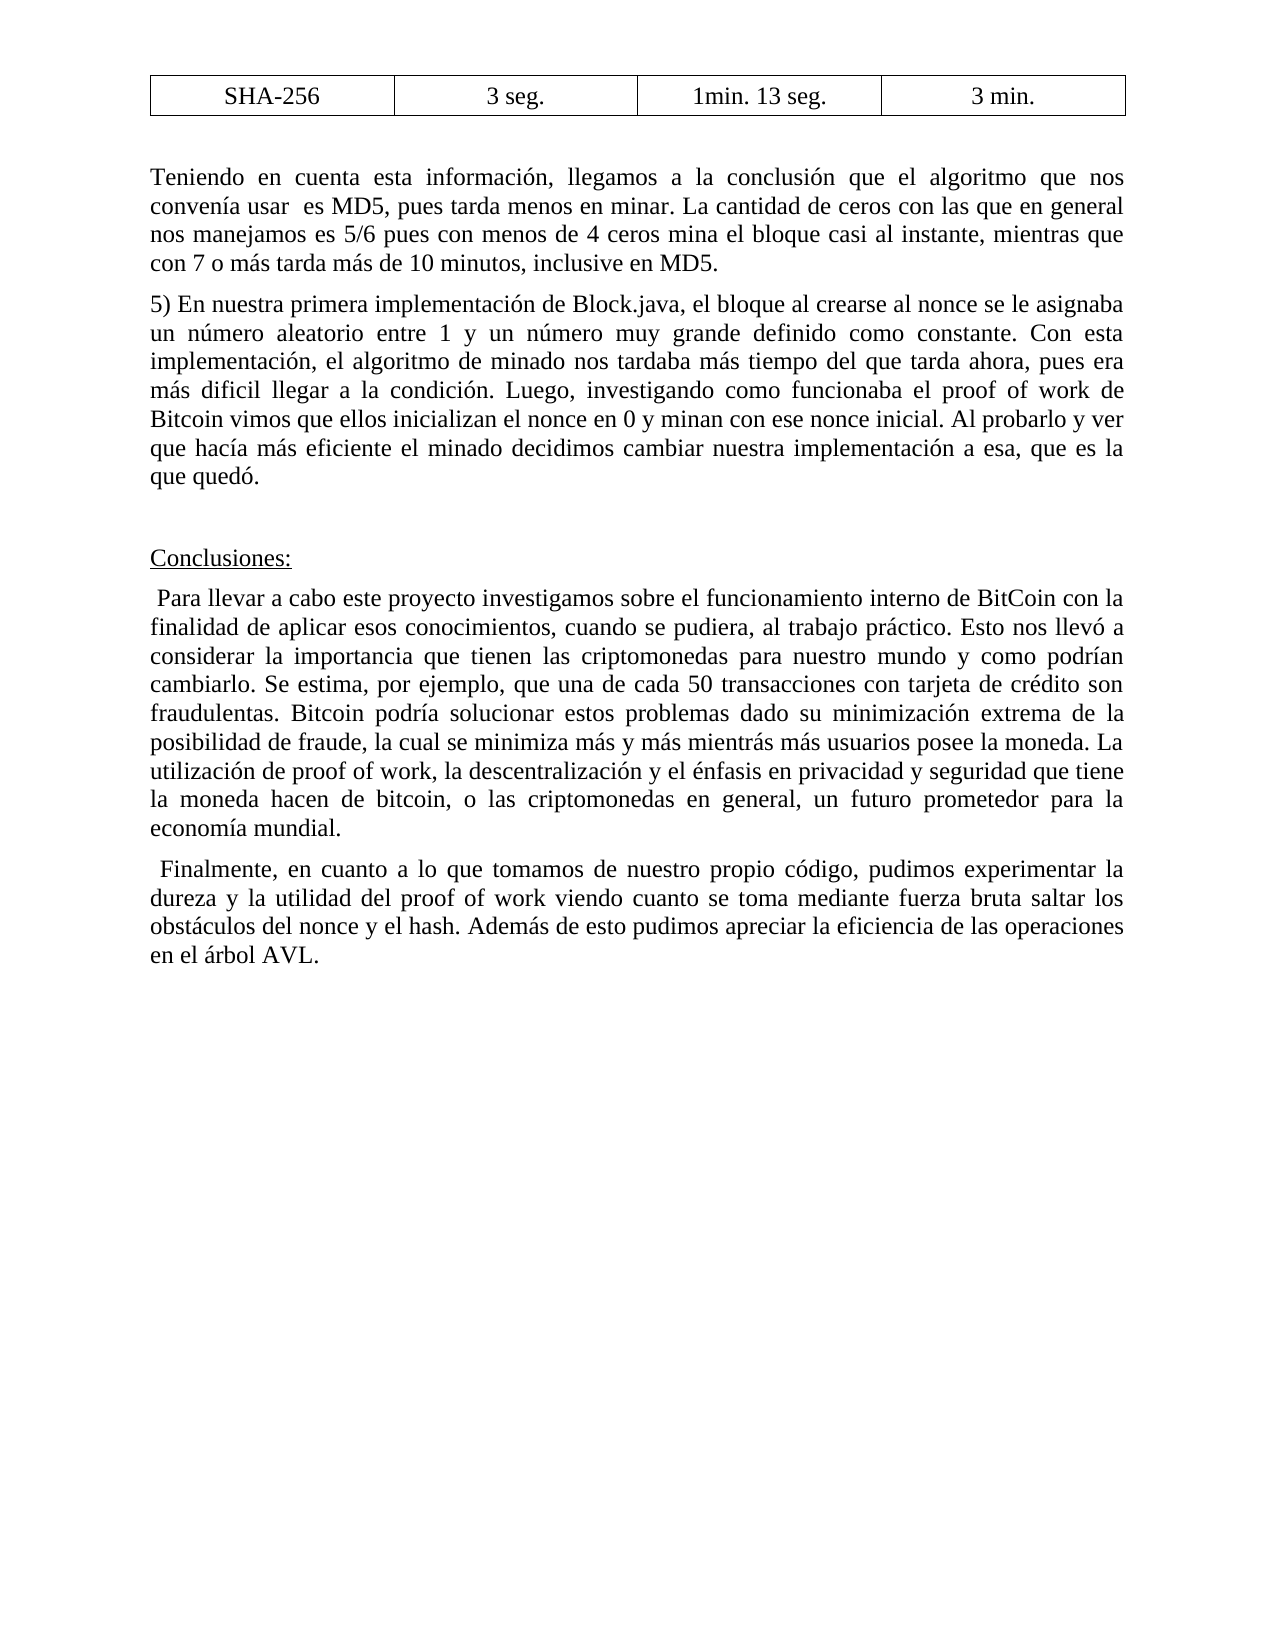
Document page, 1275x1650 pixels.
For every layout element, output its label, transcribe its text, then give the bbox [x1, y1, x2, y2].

text Para llevar a cabo este proyecto investigamos sobre el funcionamiento interno de BitCoin con la finalidad de aplicar esos conocimientos, cuando se pudiera, al trabajo práctico. Esto nos llevó a considerar la importancia que tienen las criptomonedas para nuestro mundo y como podrían cambiarlo. Se estima, por ejemplo, que una de cada 50 transacciones con tarjeta de crédito son fraudulentas. Bitcoin podría solucionar estos problemas dado su minimización extrema de la posibilidad de fraude, la cual se minimiza más y más mientrás más usuarios posee la moneda. La utilización de proof of work, la descentralización y el énfasis en privacidad y seguridad que tiene la moneda hacen de bitcoin, o las criptomonedas en general, un futuro prometedor para la economía mundial. [150, 583, 1125, 842]
table_cell 1min. 13 seg. [638, 76, 881, 115]
text Teniendo en cuenta esta información, llegamos a la conclusión que el algoritmo que nos convenía usar es MD5, pues tarda menos en minar. La cantidad de ceros con las que en general nos manejamos es 5/6 pues con menos de 4 ceros mina el bloque casi al instante, mientras que con 7 o más tarda más de 10 minutos, inclusive en MD5. [150, 162, 1125, 277]
text Finalmente, en cuanto a lo que tomamos de nuestro propio código, pudimos experimentar la dureza y la utilidad del proof of work viendo cuanto se toma mediante fuerza bruta saltar los obstáculos del nonce y el hash. Además de esto pudimos apreciar la eficiencia de las operaciones en el árbol AVL. [150, 854, 1125, 969]
table_cell 3 seg. [395, 76, 637, 115]
table_cell 3 min. [882, 76, 1125, 115]
text Conclusiones: [150, 543, 1125, 571]
table_cell SHA-256 [151, 76, 394, 115]
text 5) En nuestra primera implementación de Block.java, el bloque al crearse al nonce se le asignaba un número aleatorio entre 1 y un número muy grande definido como constante. Con esta implementación, el algoritmo de minado nos tardaba más tiempo del que tarda ahora, pues era más dificil llegar a la condición. Luego, investigando como funcionaba el proof of work de Bitcoin vimos que ellos inicializan el nonce en 0 y minan con ese nonce inicial. Al probarlo y ver que hacía más eficiente el minado decidimos cambiar nuestra implementación a esa, que es la que quedó. [150, 289, 1125, 490]
